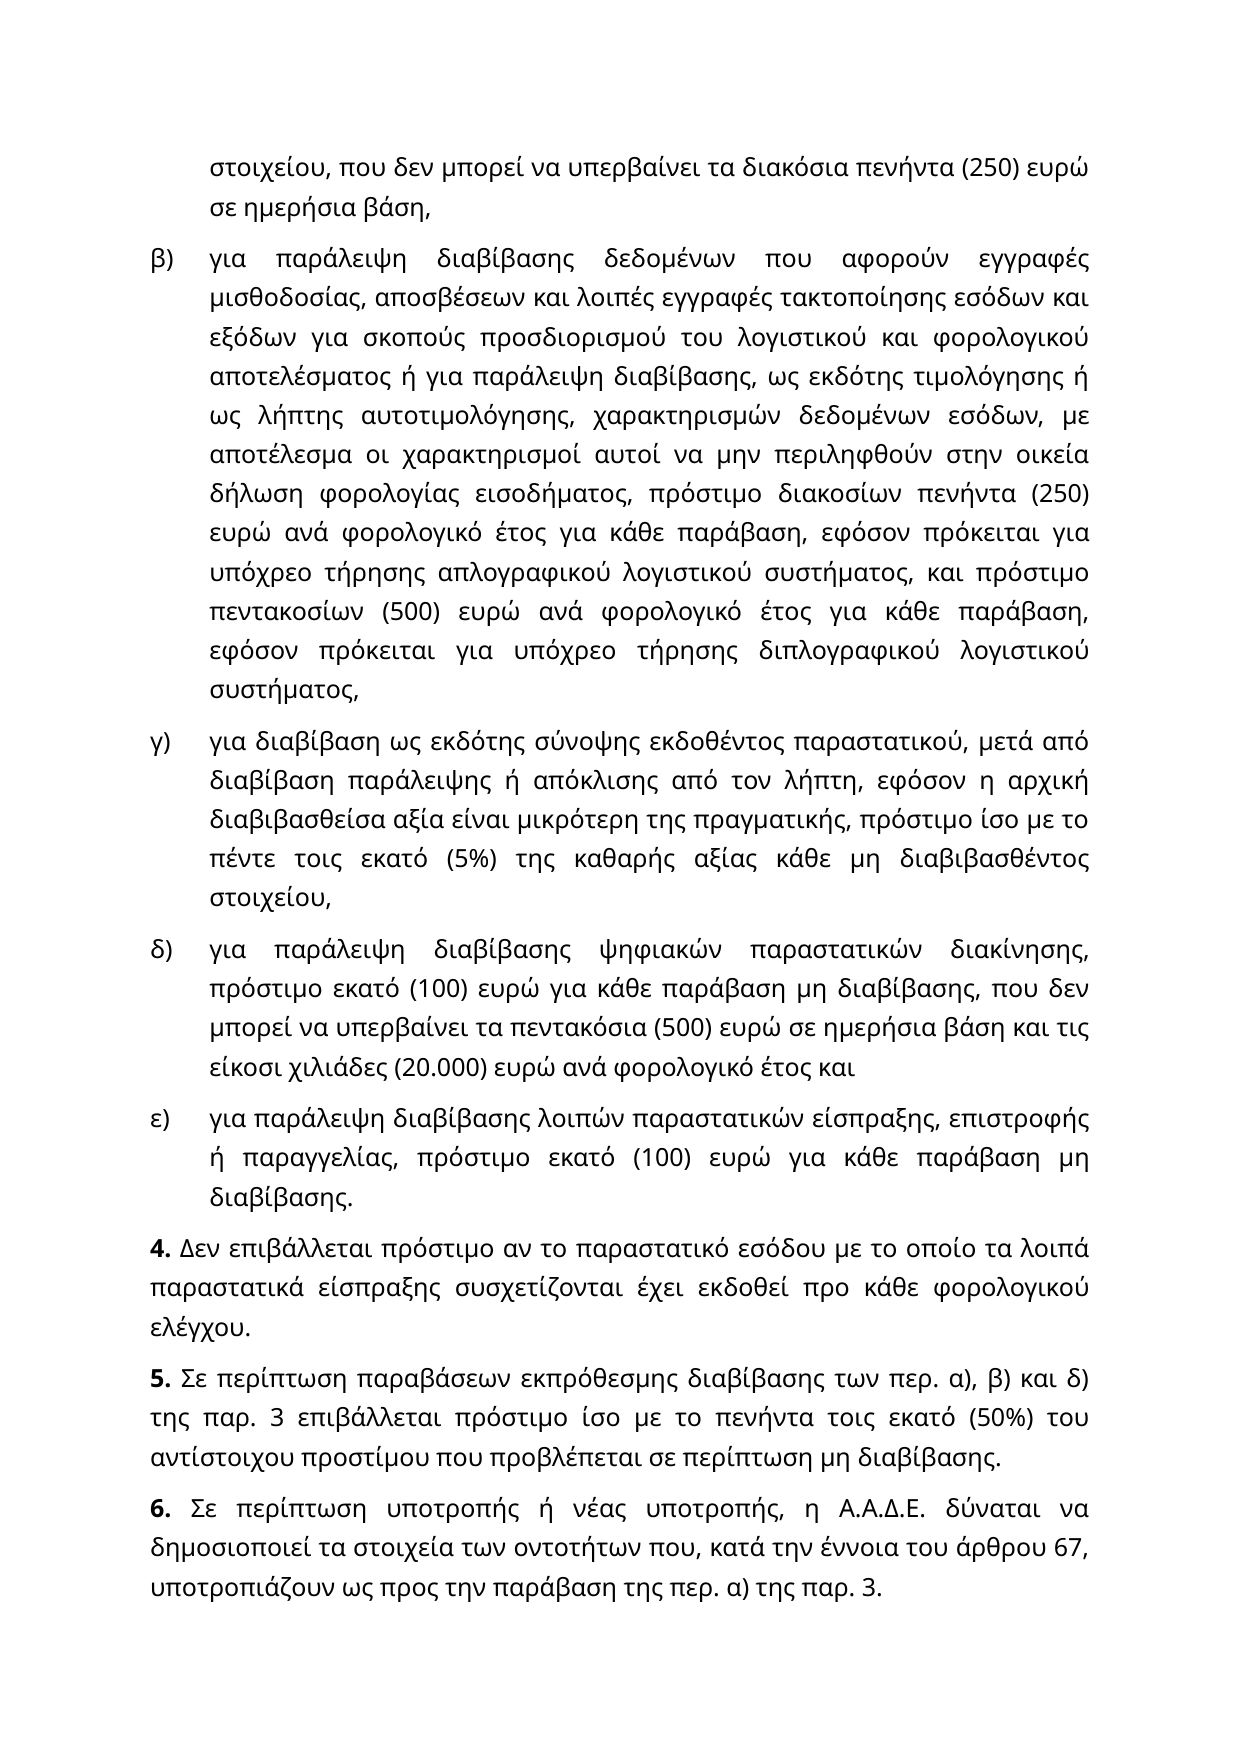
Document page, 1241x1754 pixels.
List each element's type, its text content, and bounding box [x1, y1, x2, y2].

text 4. Δεν επιβάλλεται πρόστιμο αν το παραστατικό εσόδου με το οποίο τα λοιπά παραστατικά είσπραξης συσχετίζονται έχει εκδοθεί προ κάθε φορολογικού ελέγχου. [150, 1231, 1090, 1343]
text 6. Σε περίπτωση υποτροπής ή νέας υποτροπής, η Α.Α.Δ.Ε. δύναται να δημοσιοποιεί τα στοιχεία των οντοτήτων που, κατά την έννοια του άρθρου 67, υποτροπιάζουν ως προς την παράβαση της περ. α) της παρ. 3. [150, 1491, 1090, 1603]
list β) για παράλειψη διαβίβασης δεδομένων που αφορούν εγγραφές μισθοδοσίας, αποσβέσεων και λοιπές εγγραφές τακτοποίησης εσόδων και εξόδων για σκοπούς προσδιορισμού του λογιστικού και φορολογικού αποτελέσματος ή για παράλειψη διαβίβασης, ως εκδότης τιμολόγησης ή ως λήπτης αυτοτιμολόγησης, χαρακτηρισμών δεδομένων εσόδων, με αποτέλεσμα οι χαρακτηρισμοί αυτοί να μην περιληφθούν στην οικεία δήλωση φορολογίας εισοδήματος, πρόστιμο διακοσίων πενήντα (250) ευρώ ανά φορολογικό έτος για κάθε παράβαση, εφόσον πρόκειται για υπόχρεο τήρησης απλογραφικού λογιστικού συστήματος, και πρόστιμο πεντακοσίων (500) ευρώ ανά φορολογικό έτος για κάθε παράβαση, εφόσον πρόκειται για υπόχρεο τήρησης διπλογραφικού λογιστικού συστήματος, [150, 241, 1090, 706]
text 5. Σε περίπτωση παραβάσεων εκπρόθεσμης διαβίβασης των περ. α), β) και δ) της παρ. 3 επιβάλλεται πρόστιμο ίσο με το πενήντα τοις εκατό (50%) του αντίστοιχου προστίμου που προβλέπεται σε περίπτωση μη διαβίβασης. [150, 1361, 1090, 1473]
list γ) για διαβίβαση ως εκδότης σύνοψης εκδοθέντος παραστατικού, μετά από διαβίβαση παράλειψης ή απόκλισης από τον λήπτη, εφόσον η αρχική διαβιβασθείσα αξία είναι μικρότερη της πραγματικής, πρόστιμο ίσο με το πέντε τοις εκατό (5%) της καθαρής αξίας κάθε μη διαβιβασθέντος στοιχείου, [150, 723, 1090, 914]
list στοιχείου, που δεν μπορεί να υπερβαίνει τα διακόσια πενήντα (250) ευρώ σε ημερήσια βάση, [150, 150, 1090, 223]
list δ) για παράλειψη διαβίβασης ψηφιακών παραστατικών διακίνησης, πρόστιμο εκατό (100) ευρώ για κάθε παράβαση μη διαβίβασης, που δεν μπορεί να υπερβαίνει τα πεντακόσια (500) ευρώ σε ημερήσια βάση και τις είκοσι χιλιάδες (20.000) ευρώ ανά φορολογικό έτος και [150, 932, 1090, 1083]
list ε) για παράλειψη διαβίβασης λοιπών παραστατικών είσπραξης, επιστροφής ή παραγγελίας, πρόστιμο εκατό (100) ευρώ για κάθε παράβαση μη διαβίβασης. [150, 1101, 1090, 1213]
